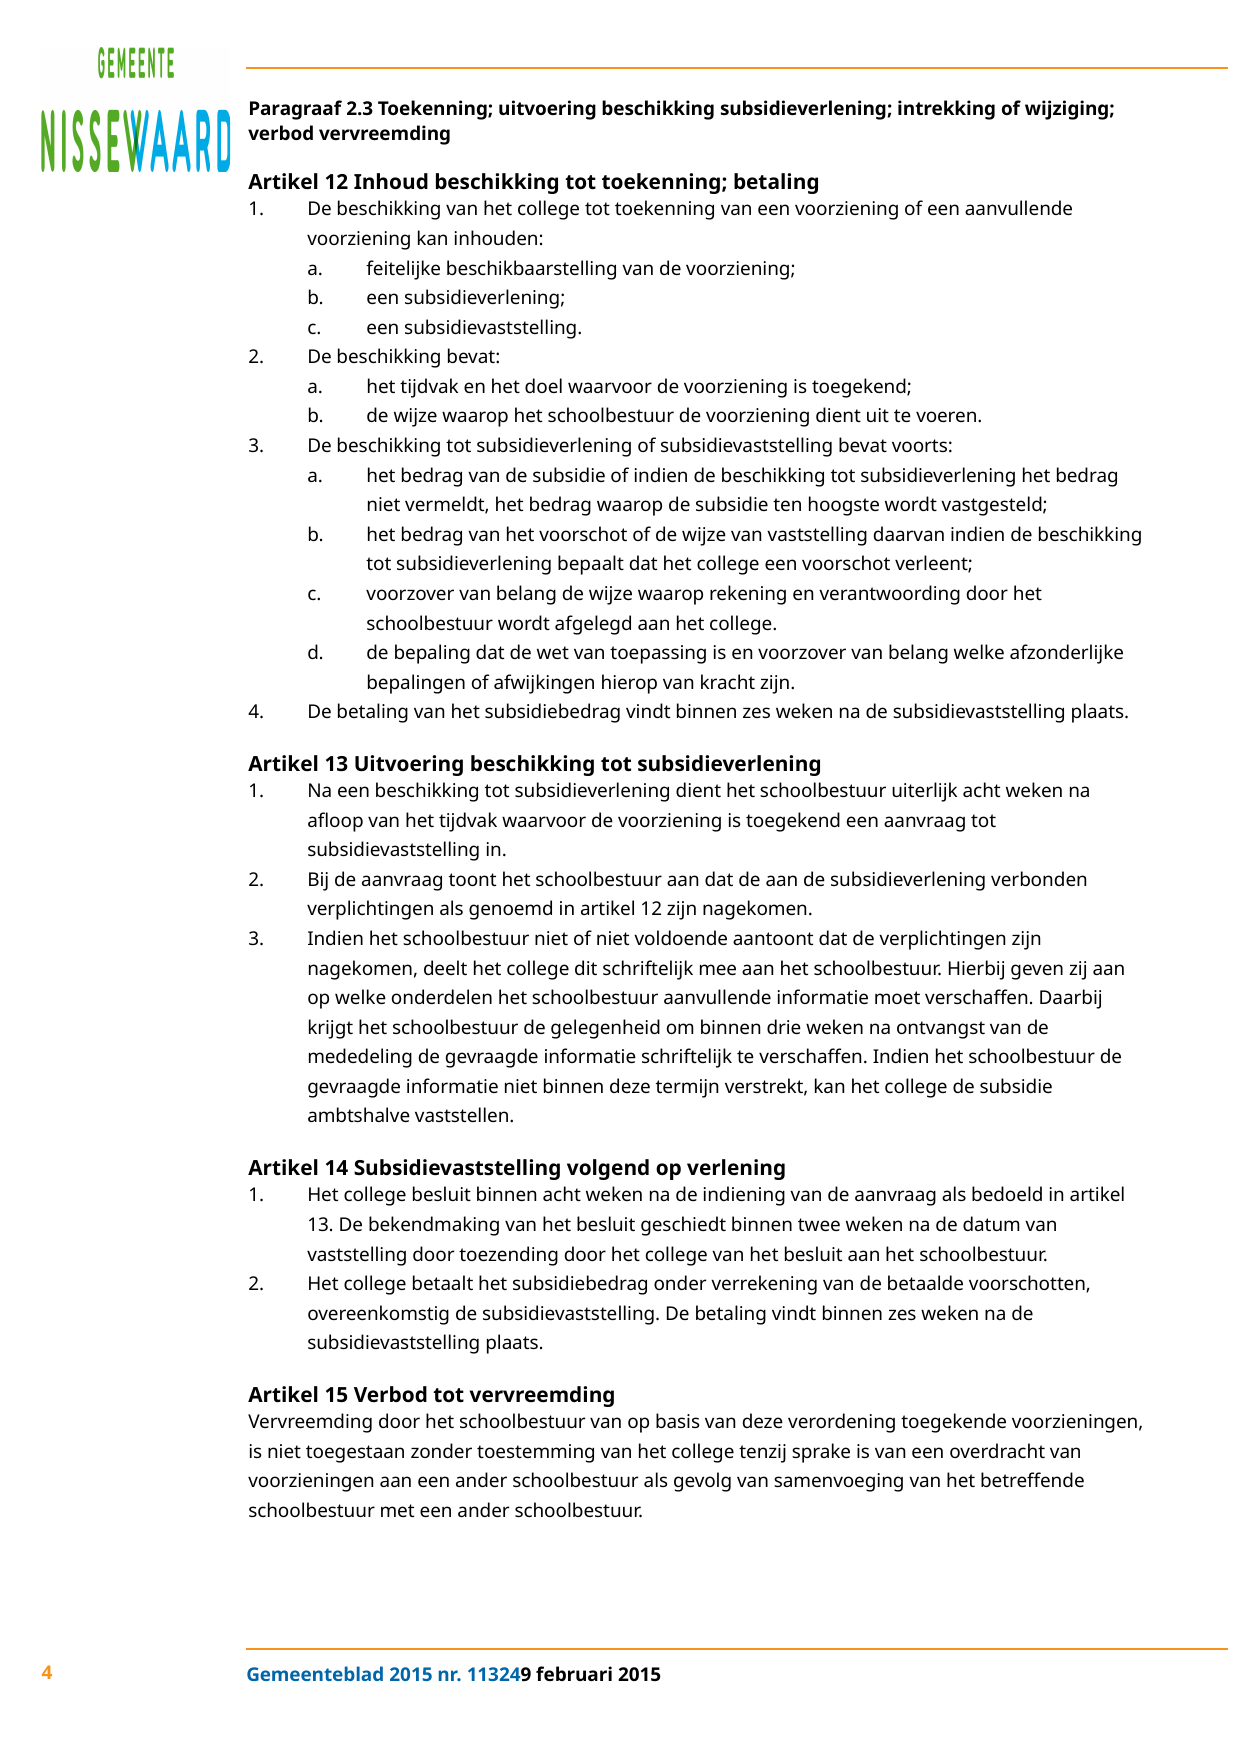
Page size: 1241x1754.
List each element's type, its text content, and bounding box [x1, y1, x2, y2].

list De beschikking tot subsidieverlening of subsidievaststelling bevat voorts: [248, 432, 1152, 458]
list Het college betaalt het subsidiebedrag onder verrekening van de betaalde voorschotten, overeenkomstig de subsidievaststelling. De betaling vindt binnen zes weken na de subsidievaststelling plaats. [248, 1270, 1152, 1355]
list het tijdvak en het doel waarvoor de voorziening is toegekend; [307, 373, 1152, 399]
list het bedrag van het voorschot of de wijze van vaststelling daarvan indien de beschikking tot subsidieverlening bepaalt dat het college een voorschot verleent; [307, 521, 1152, 576]
list de wijze waarop het schoolbestuur de voorziening dient uit te voeren. [307, 403, 1152, 428]
list De beschikking bevat: [248, 343, 1152, 369]
list Het college besluit binnen acht weken na de indiening van de aanvraag als bedoeld in artikel 13. De bekendmaking van het besluit geschiedt binnen twee weken na de datum van vaststelling door toezending door het college van het besluit aan het schoolbestuur. [248, 1182, 1152, 1266]
picture [200, 151, 206, 172]
picture [176, 157, 187, 172]
list feitelijke beschikbaarstelling van de voorziening; [307, 255, 1152, 280]
text Vervreemding door het schoolbestuur van op basis van deze verordening toegekende voorzieningen, is niet toegestaan zonder toestemming van het college tenzij sprake is van een overdracht van voorzieningen aan een ander schoolbestuur als gevolg van samenvoeging van het betreffende schoolbestuur met een ander schoolbestuur. [248, 1408, 1152, 1523]
list voorzover van belang de wijze waarop rekening en verantwoording door het schoolbestuur wordt afgelegd aan het college. [307, 580, 1152, 635]
list het bedrag van de subsidie of indien de beschikking tot subsidieverlening het bedrag niet vermeldt, het bedrag waarop de subsidie ten hoogste wordt vastgesteld; [307, 462, 1152, 517]
list Na een beschikking tot subsidieverlening dient het schoolbestuur uiterlijk acht weken na afloop van het tijdvak waarvoor de voorziening is toegekend een aanvraag tot subsidievaststelling in. [248, 777, 1152, 862]
list De beschikking van het college tot toekenning van een voorziening of een aanvullende voorziening kan inhouden: [248, 196, 1152, 251]
list Bij de aanvraag toont het schoolbestuur aan dat de aan de subsidieverlening verbonden verplichtingen als genoemd in artikel 12 zijn nagekomen. [248, 866, 1152, 921]
text Artikel 13 Uitvoering beschikking tot subsidieverlening [248, 749, 1152, 777]
text Artikel 15 Verbod tot vervreemding [248, 1380, 1152, 1408]
picture [154, 157, 165, 172]
list een subsidieverlening; [307, 284, 1152, 310]
list de bepaling dat de wet van toepassing is en voorzover van belang welke afzonderlijke bepalingen of afwijkingen hierop van kracht zijn. [307, 639, 1152, 694]
list Indien het schoolbestuur niet of niet voldoende aantoont dat de verplichtingen zijn nagekomen, deelt het college dit schriftelijk mee aan het schoolbestuur. Hierbij geven zij aan op welke onderdelen het schoolbestuur aanvullende informatie moet verschaffen. Daarbij krijgt het schoolbestuur de gelegenheid om binnen drie weken na ontvangst van de mededeling de gevraagde informatie schriftelijk te verschaffen. Indien het schoolbestuur de gevraagde informatie niet binnen deze termijn verstrekt, kan het college de subsidie ambtshalve vaststellen. [248, 925, 1152, 1128]
picture [222, 122, 227, 160]
text Paragraaf 2.3 Toekenning; uitvoering beschikking subsidieverlening; intrekking of wijziging; verbod vervreemding [248, 95, 1152, 146]
list De betaling van het subsidiebedrag vindt binnen zes weken na de subsidievaststelling plaats. [248, 698, 1152, 724]
list een subsidievaststelling. [307, 314, 1152, 339]
picture [201, 122, 206, 138]
text Artikel 14 Subsidievaststelling volgend op verlening [248, 1153, 1152, 1182]
picture [41, 47, 231, 172]
text Artikel 12 Inhoud beschikking tot toekenning; betaling [248, 167, 1152, 196]
